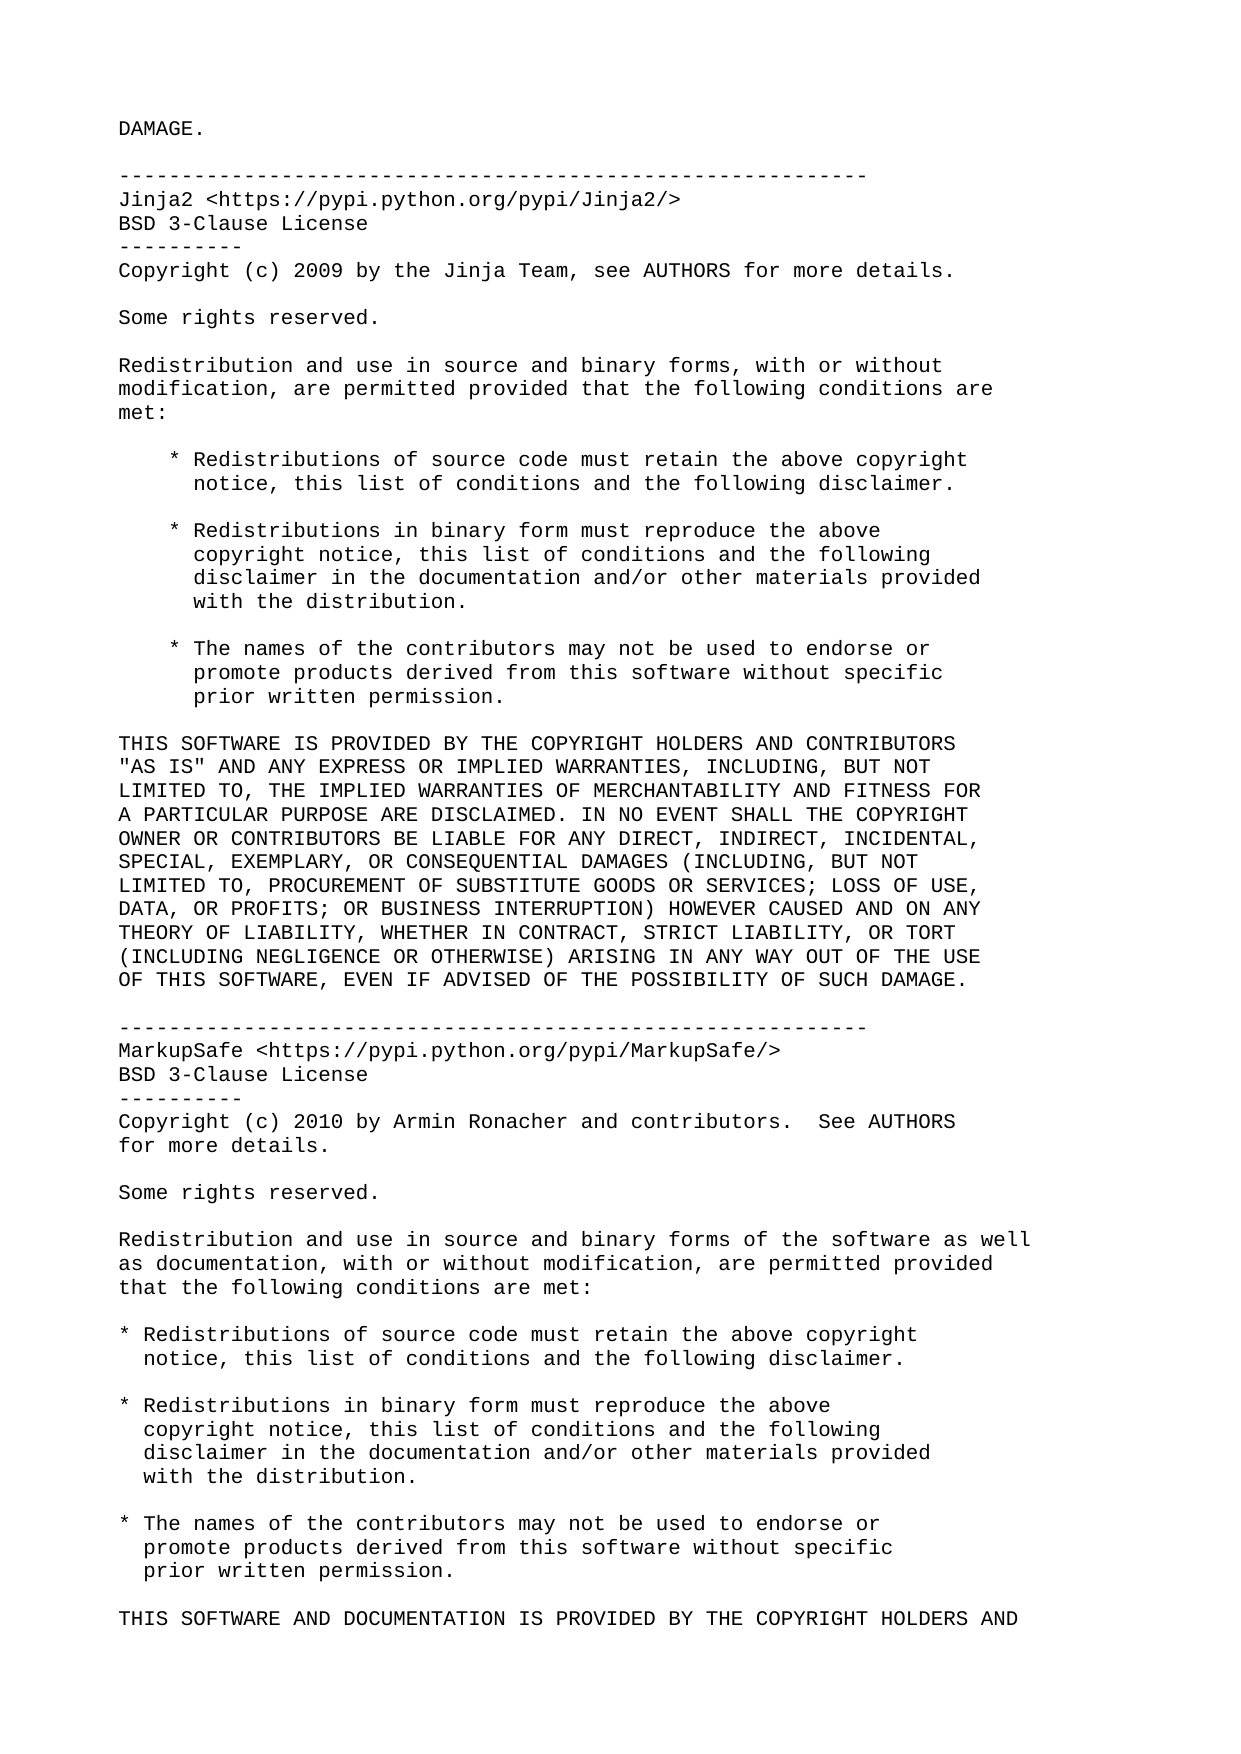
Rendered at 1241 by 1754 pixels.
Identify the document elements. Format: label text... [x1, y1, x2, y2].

text Redistribution and use in source and binary forms of the software as well [118, 1229, 1122, 1253]
text with the distribution. [118, 591, 1122, 615]
text * Redistributions of source code must retain the above copyright [118, 449, 1122, 473]
text Some rights reserved. [118, 1182, 1122, 1206]
text DAMAGE. [118, 118, 1122, 142]
text Some rights reserved. [118, 307, 1122, 331]
text * Redistributions in binary form must reproduce the above [118, 1395, 1122, 1419]
text "AS IS" AND ANY EXPRESS OR IMPLIED WARRANTIES, INCLUDING, BUT NOT [118, 757, 1122, 780]
text BSD 3-Clause License [118, 1064, 1122, 1088]
text LIMITED TO, PROCUREMENT OF SUBSTITUTE GOODS OR SERVICES; LOSS OF USE, [118, 875, 1122, 898]
text prior written permission. [118, 686, 1122, 709]
text THIS SOFTWARE IS PROVIDED BY THE COPYRIGHT HOLDERS AND CONTRIBUTORS [118, 733, 1122, 757]
text * Redistributions in binary form must reproduce the above [118, 520, 1122, 544]
text prior written permission. [118, 1561, 1122, 1584]
text THEORY OF LIABILITY, WHETHER IN CONTRACT, STRICT LIABILITY, OR TORT [118, 922, 1122, 946]
text Jinja2 <https://pypi.python.org/pypi/Jinja2/> [118, 189, 1122, 213]
text promote products derived from this software without specific [118, 1537, 1122, 1561]
text Copyright (c) 2010 by Armin Ronacher and contributors. See AUTHORS [118, 1111, 1122, 1135]
text ------------------------------------------------------------ [118, 165, 1122, 189]
text copyright notice, this list of conditions and the following [118, 544, 1122, 567]
text ---------- [118, 236, 1122, 260]
text disclaimer in the documentation and/or other materials provided [118, 1442, 1122, 1466]
text OF THIS SOFTWARE, EVEN IF ADVISED OF THE POSSIBILITY OF SUCH DAMAGE. [118, 969, 1122, 993]
text notice, this list of conditions and the following disclaimer. [118, 1348, 1122, 1371]
text with the distribution. [118, 1466, 1122, 1489]
text * Redistributions of source code must retain the above copyright [118, 1324, 1122, 1348]
text BSD 3-Clause License [118, 213, 1122, 236]
text ---------- [118, 1088, 1122, 1111]
text LIMITED TO, THE IMPLIED WARRANTIES OF MERCHANTABILITY AND FITNESS FOR [118, 780, 1122, 804]
text Copyright (c) 2009 by the Jinja Team, see AUTHORS for more details. [118, 260, 1122, 284]
text THIS SOFTWARE AND DOCUMENTATION IS PROVIDED BY THE COPYRIGHT HOLDERS AND [118, 1608, 1122, 1631]
text OWNER OR CONTRIBUTORS BE LIABLE FOR ANY DIRECT, INDIRECT, INCIDENTAL, [118, 827, 1122, 851]
text * The names of the contributors may not be used to endorse or [118, 638, 1122, 662]
text MarkupSafe <https://pypi.python.org/pypi/MarkupSafe/> [118, 1040, 1122, 1064]
text that the following conditions are met: [118, 1277, 1122, 1300]
text notice, this list of conditions and the following disclaimer. [118, 473, 1122, 496]
text disclaimer in the documentation and/or other materials provided [118, 567, 1122, 591]
text copyright notice, this list of conditions and the following [118, 1419, 1122, 1442]
text SPECIAL, EXEMPLARY, OR CONSEQUENTIAL DAMAGES (INCLUDING, BUT NOT [118, 851, 1122, 875]
text (INCLUDING NEGLIGENCE OR OTHERWISE) ARISING IN ANY WAY OUT OF THE USE [118, 946, 1122, 969]
text * The names of the contributors may not be used to endorse or [118, 1513, 1122, 1537]
text A PARTICULAR PURPOSE ARE DISCLAIMED. IN NO EVENT SHALL THE COPYRIGHT [118, 804, 1122, 827]
text DATA, OR PROFITS; OR BUSINESS INTERRUPTION) HOWEVER CAUSED AND ON ANY [118, 898, 1122, 922]
text as documentation, with or without modification, are permitted provided [118, 1253, 1122, 1277]
text Redistribution and use in source and binary forms, with or without [118, 354, 1122, 378]
text ------------------------------------------------------------ [118, 1017, 1122, 1040]
text for more details. [118, 1135, 1122, 1158]
text modification, are permitted provided that the following conditions are [118, 378, 1122, 402]
text promote products derived from this software without specific [118, 662, 1122, 686]
text met: [118, 402, 1122, 426]
